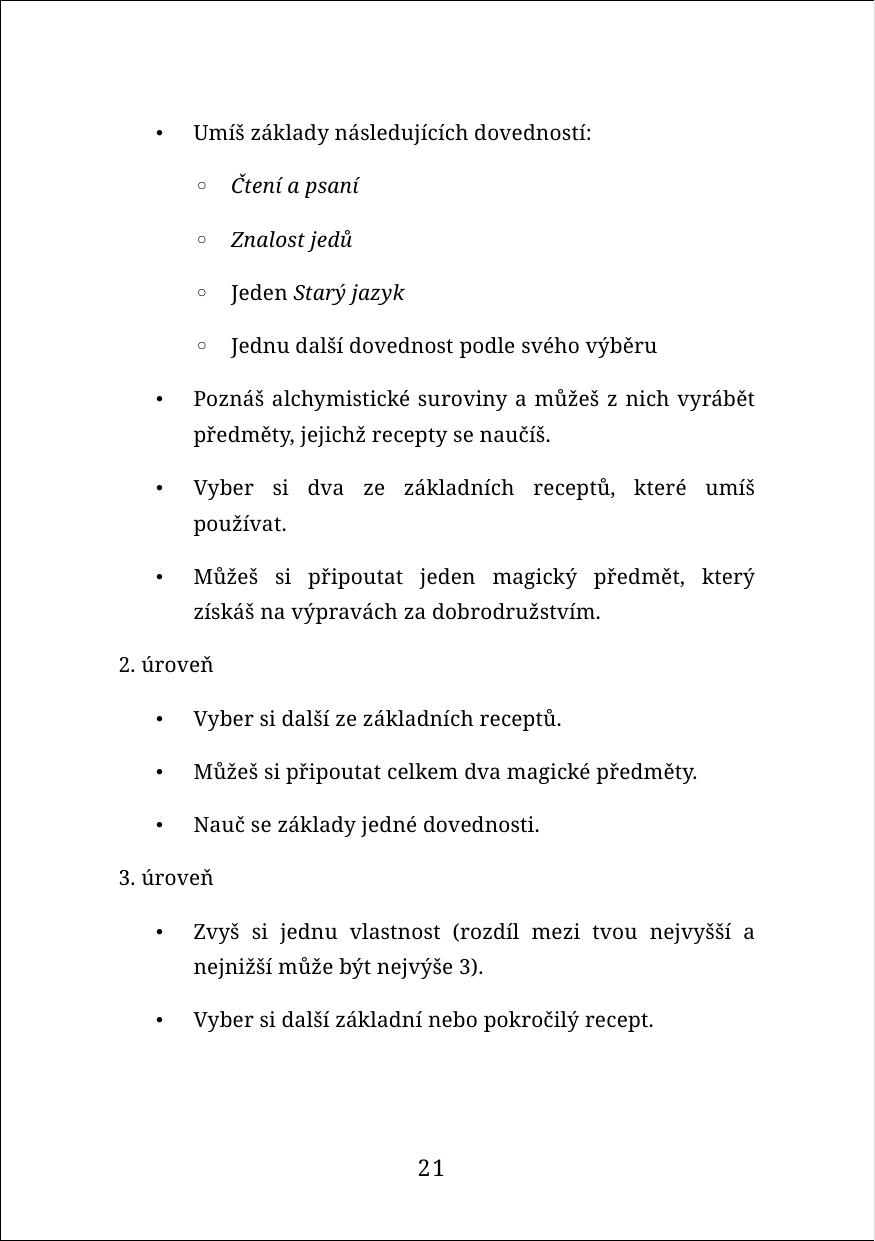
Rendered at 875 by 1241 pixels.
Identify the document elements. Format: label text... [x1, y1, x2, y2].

list Zvyš si jednu vlastnost (rozdíl mezi tvou nejvyšší a nejnižší může být nejvýše 3). [156, 917, 756, 981]
list Jednu další dovednost podle svého výběru [193, 331, 756, 359]
list Jeden Starý jazyk [193, 278, 756, 306]
list Vyber si další základní nebo pokročilý recept. [156, 1006, 756, 1034]
text 3. úroveň [118, 863, 756, 892]
list Vyber si další ze základních receptů. [156, 704, 756, 732]
list Poznáš alchymistické suroviny a můžeš z nich vyrábět předměty, jejichž recepty se naučíš. [156, 384, 756, 448]
list Nauč se základy jedné dovednosti. [156, 810, 756, 839]
list Můžeš si připoutat celkem dva magické předměty. [156, 757, 756, 786]
list Můžeš si připoutat jeden magický předmět, který získáš na výpravách za dobrodružstvím. [156, 562, 756, 626]
text 2. úroveň [118, 651, 756, 679]
list Umíš základy následujících dovedností: [156, 118, 756, 147]
list Vyber si dva ze základních receptů, které umíš používat. [156, 473, 756, 537]
list Znalost jedů [193, 225, 756, 253]
list Čtení a psaní [193, 171, 756, 200]
